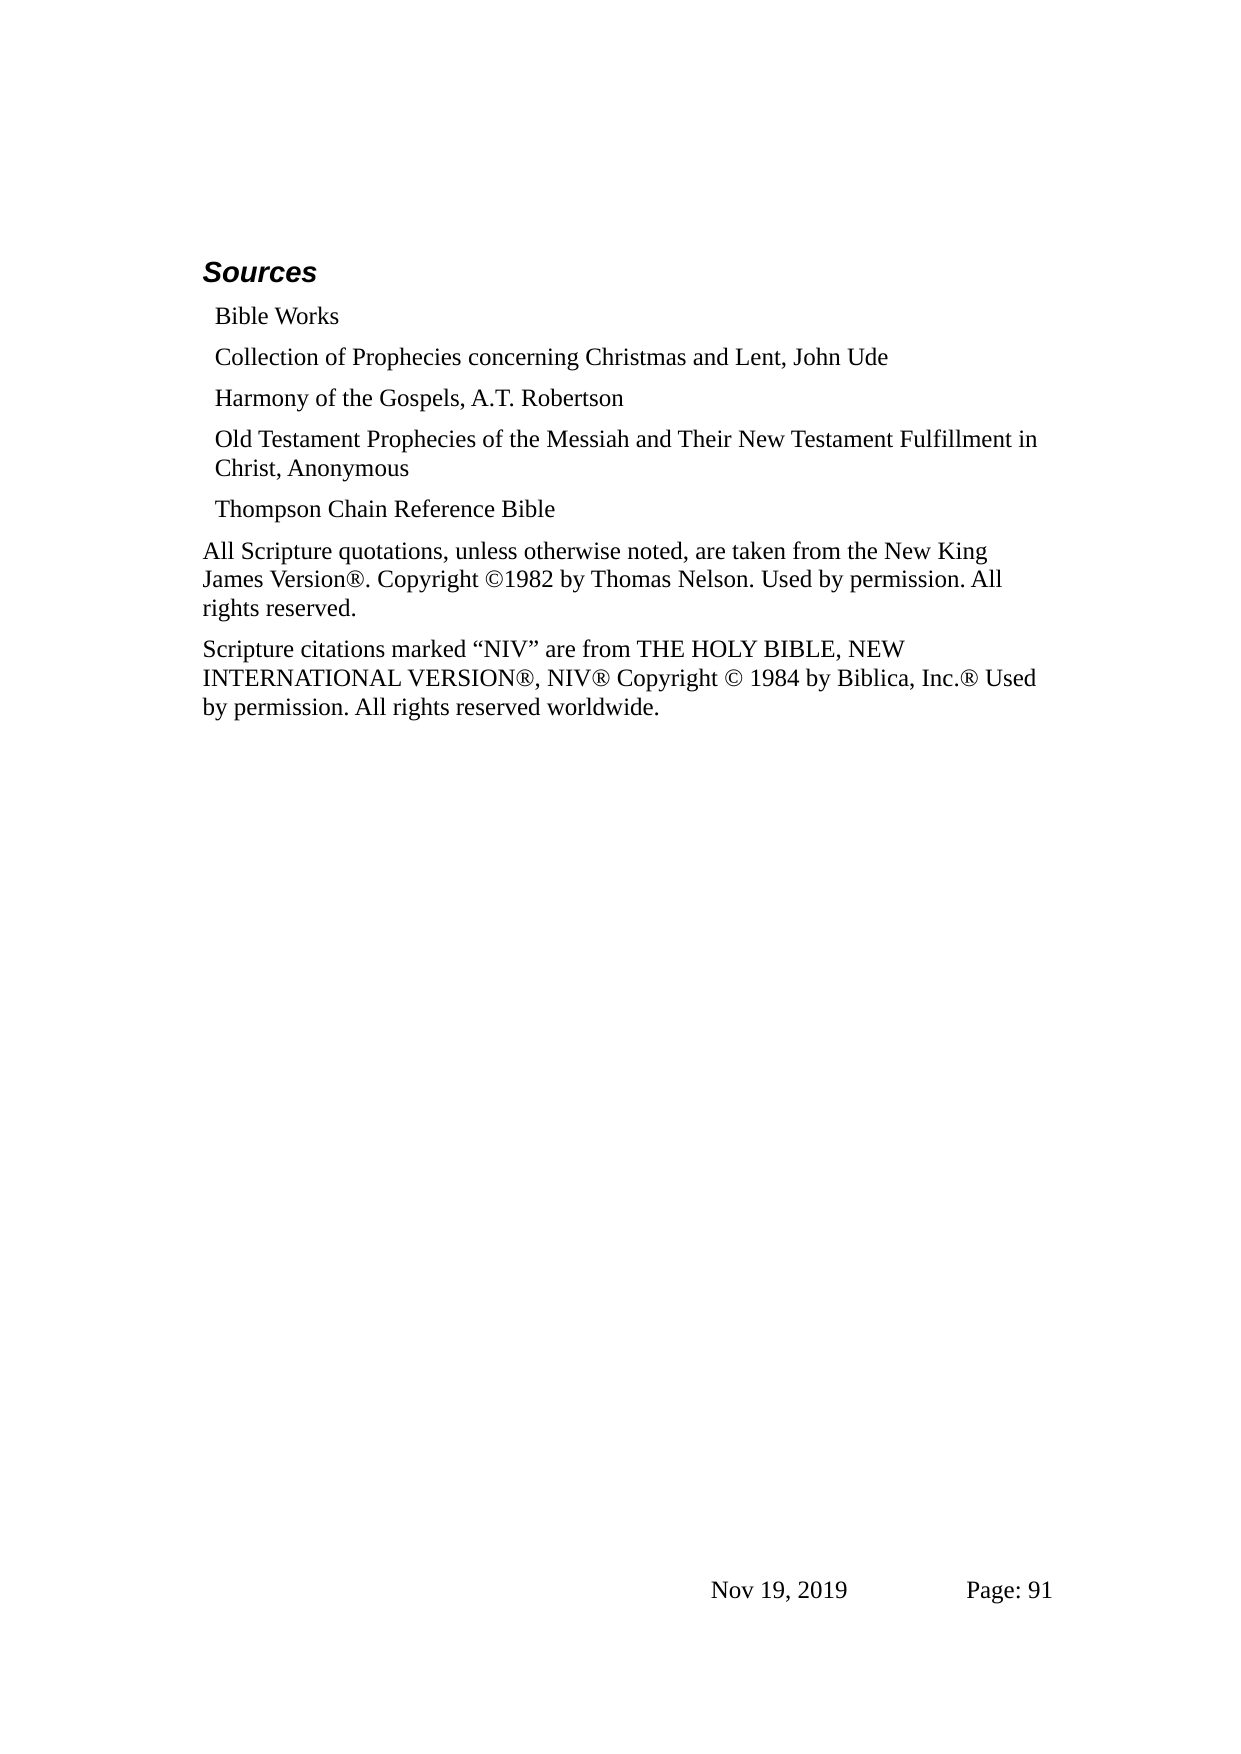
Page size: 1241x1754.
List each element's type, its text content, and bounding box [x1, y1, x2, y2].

text Thompson Chain Reference Bible [214, 494, 1053, 523]
text Collection of Prophecies concerning Christmas and Lent, John Ude [214, 342, 1053, 371]
text Scripture citations marked “NIV” are from THE HOLY BIBLE, NEW INTERNATIONAL VERSION®, NIV® Copyright © 1984 by Biblica, Inc.® Used by permission. All rights reserved worldwide. [202, 634, 1053, 721]
subtitle Sources [202, 255, 1053, 288]
text Harmony of the Gospels, A.T. Robertson [214, 383, 1053, 412]
text Bible Works [214, 301, 1053, 329]
text All Scripture quotations, unless otherwise noted, are taken from the New King James Version®. Copyright ©1982 by Thomas Nelson. Used by permission. All rights reserved. [202, 536, 1053, 622]
text Old Testament Prophecies of the Messiah and Their New Testament Fulfillment in Christ, Anonymous [214, 424, 1053, 482]
